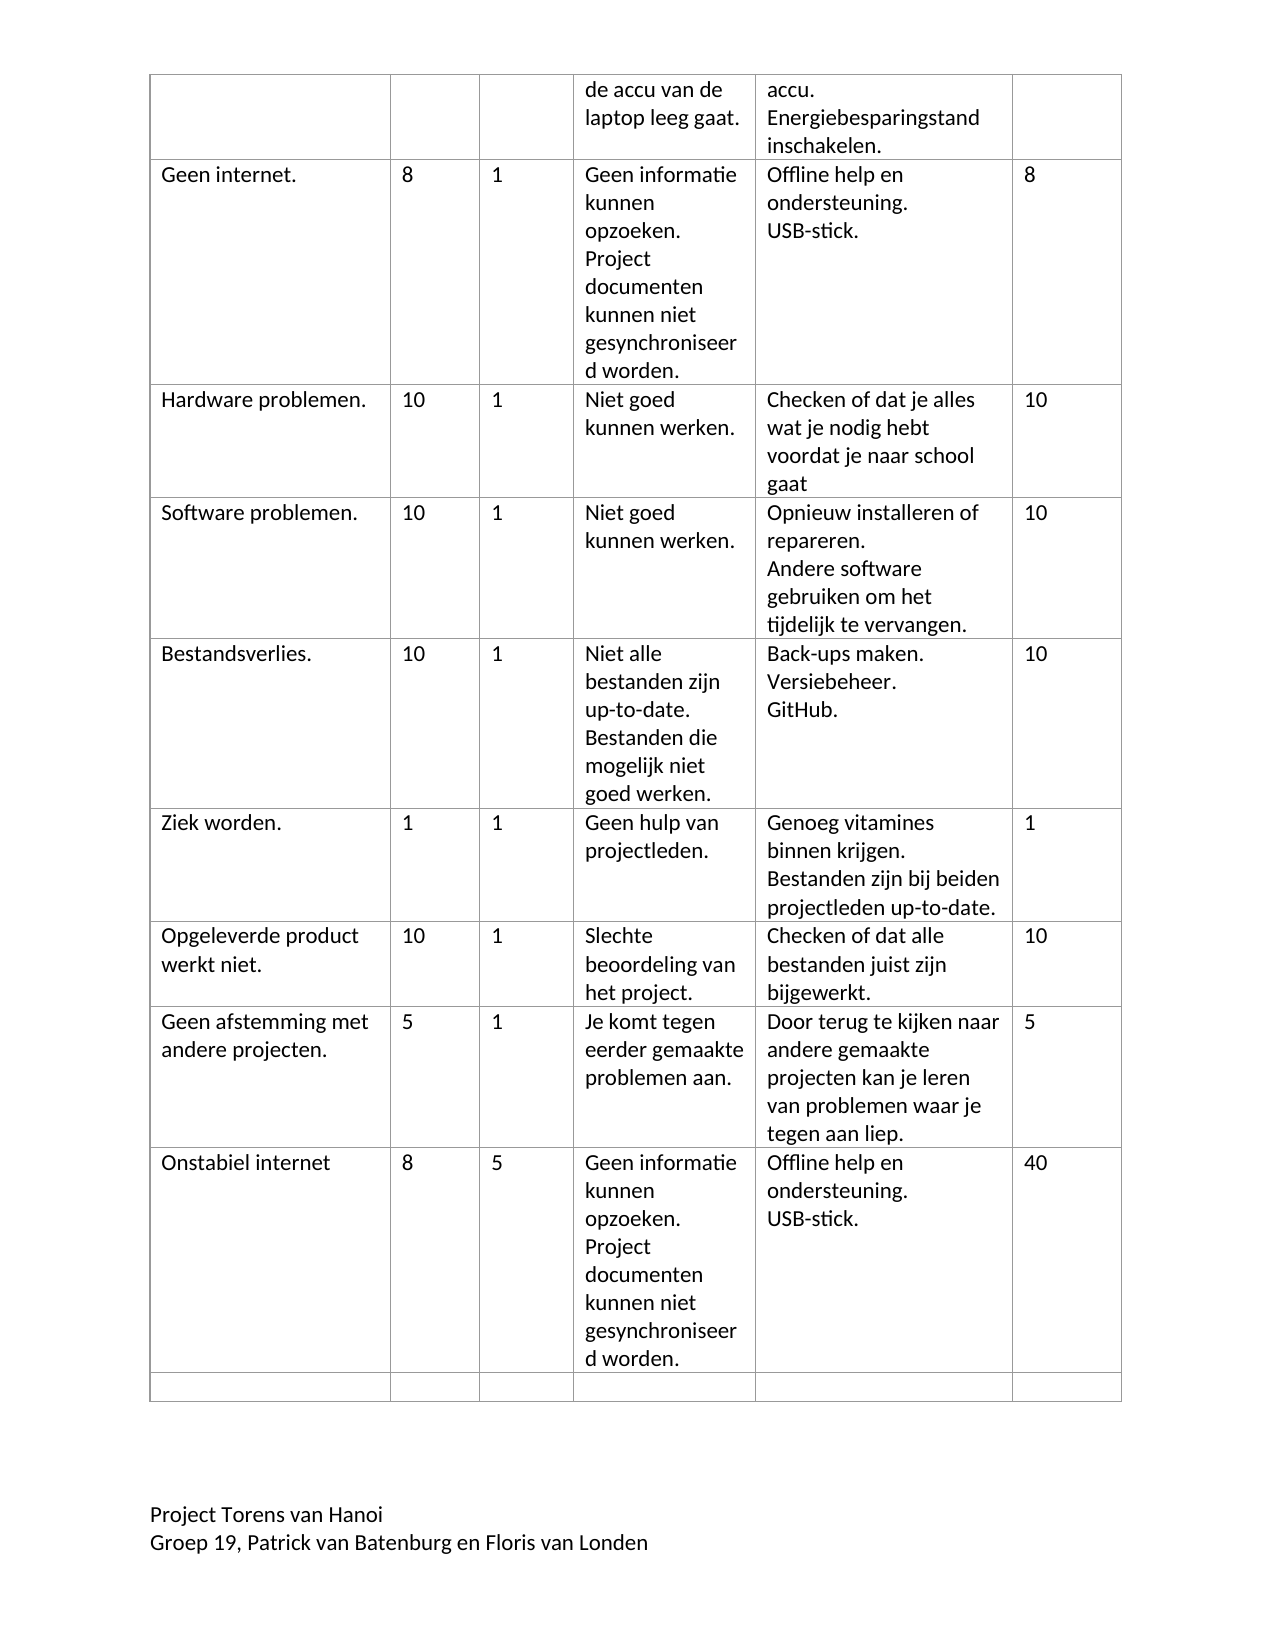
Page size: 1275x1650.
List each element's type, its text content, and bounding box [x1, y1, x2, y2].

table_cell [756, 1373, 1012, 1401]
table_cell Offline help en ondersteuning. USB-stick. [756, 160, 1012, 384]
table_cell de accu van de laptop leeg gaat. [574, 75, 755, 159]
table_cell 5 [480, 1148, 573, 1372]
table_cell Geen informatie kunnen opzoeken. Project documenten kunnen niet gesynchroniseerd worden. [574, 160, 755, 384]
table_cell Genoeg vitamines binnen krijgen. Bestanden zijn bij beiden projectleden up-to-date. [756, 809, 1012, 921]
table_cell 10 [1013, 639, 1121, 807]
table_cell Slechte beoordeling van het project. [574, 922, 755, 1006]
table_cell Bestandsverlies. [151, 639, 390, 807]
table_cell 10 [391, 639, 479, 807]
table_cell 10 [1013, 498, 1121, 638]
table_cell Checken of dat je alles wat je nodig hebt voordat je naar school gaat [756, 385, 1012, 497]
table_cell [391, 1373, 479, 1401]
table_cell Checken of dat alle bestanden juist zijn bijgewerkt. [756, 922, 1012, 1006]
table_cell Niet goed kunnen werken. [574, 385, 755, 497]
table_cell 1 [480, 922, 573, 1006]
table_cell 1 [480, 639, 573, 807]
table_cell 10 [1013, 922, 1121, 1006]
table_cell [391, 75, 479, 159]
table_cell [151, 1373, 390, 1401]
table_cell Niet goed kunnen werken. [574, 498, 755, 638]
table_cell 8 [391, 160, 479, 384]
table_cell Geen hulp van projectleden. [574, 809, 755, 921]
table_cell 1 [1013, 809, 1121, 921]
table_cell 10 [391, 385, 479, 497]
table_cell Niet alle bestanden zijn up-to-date. Bestanden die mogelijk niet goed werken. [574, 639, 755, 807]
table_cell 1 [480, 1007, 573, 1147]
table_cell 10 [1013, 385, 1121, 497]
table_cell 10 [391, 498, 479, 638]
table_cell Ziek worden. [151, 809, 390, 921]
table_cell Onstabiel internet [151, 1148, 390, 1372]
table_cell Software problemen. [151, 498, 390, 638]
table_cell Opnieuw installeren of repareren. Andere software gebruiken om het tijdelijk te vervangen. [756, 498, 1012, 638]
table_cell 8 [1013, 160, 1121, 384]
table_cell 1 [480, 498, 573, 638]
table_cell Offline help en ondersteuning. USB-stick. [756, 1148, 1012, 1372]
table_cell 1 [480, 385, 573, 497]
table_cell 5 [1013, 1007, 1121, 1147]
table_cell [1013, 1373, 1121, 1401]
table_cell [574, 1373, 755, 1401]
table_cell Door terug te kijken naar andere gemaakte projecten kan je leren van problemen waar je tegen aan liep. [756, 1007, 1012, 1147]
table_cell [1013, 75, 1121, 159]
table_cell Je komt tegen eerder gemaakte problemen aan. [574, 1007, 755, 1147]
table_cell Geen afstemming met andere projecten. [151, 1007, 390, 1147]
table_cell [151, 75, 390, 159]
table_cell Hardware problemen. [151, 385, 390, 497]
table_cell 1 [480, 160, 573, 384]
table_cell 40 [1013, 1148, 1121, 1372]
table_cell 5 [391, 1007, 479, 1147]
table_cell Back-ups maken. Versiebeheer. GitHub. [756, 639, 1012, 807]
table_cell 10 [391, 922, 479, 1006]
table_cell [480, 75, 573, 159]
table_cell Geen internet. [151, 160, 390, 384]
table_cell 1 [391, 809, 479, 921]
table_cell [480, 1373, 573, 1401]
table_cell 1 [480, 809, 573, 921]
table_cell 8 [391, 1148, 479, 1372]
table_cell Geen informatie kunnen opzoeken. Project documenten kunnen niet gesynchroniseerd worden. [574, 1148, 755, 1372]
table_cell Opgeleverde product werkt niet. [151, 922, 390, 1006]
table_cell accu. Energiebesparingstand inschakelen. [756, 75, 1012, 159]
